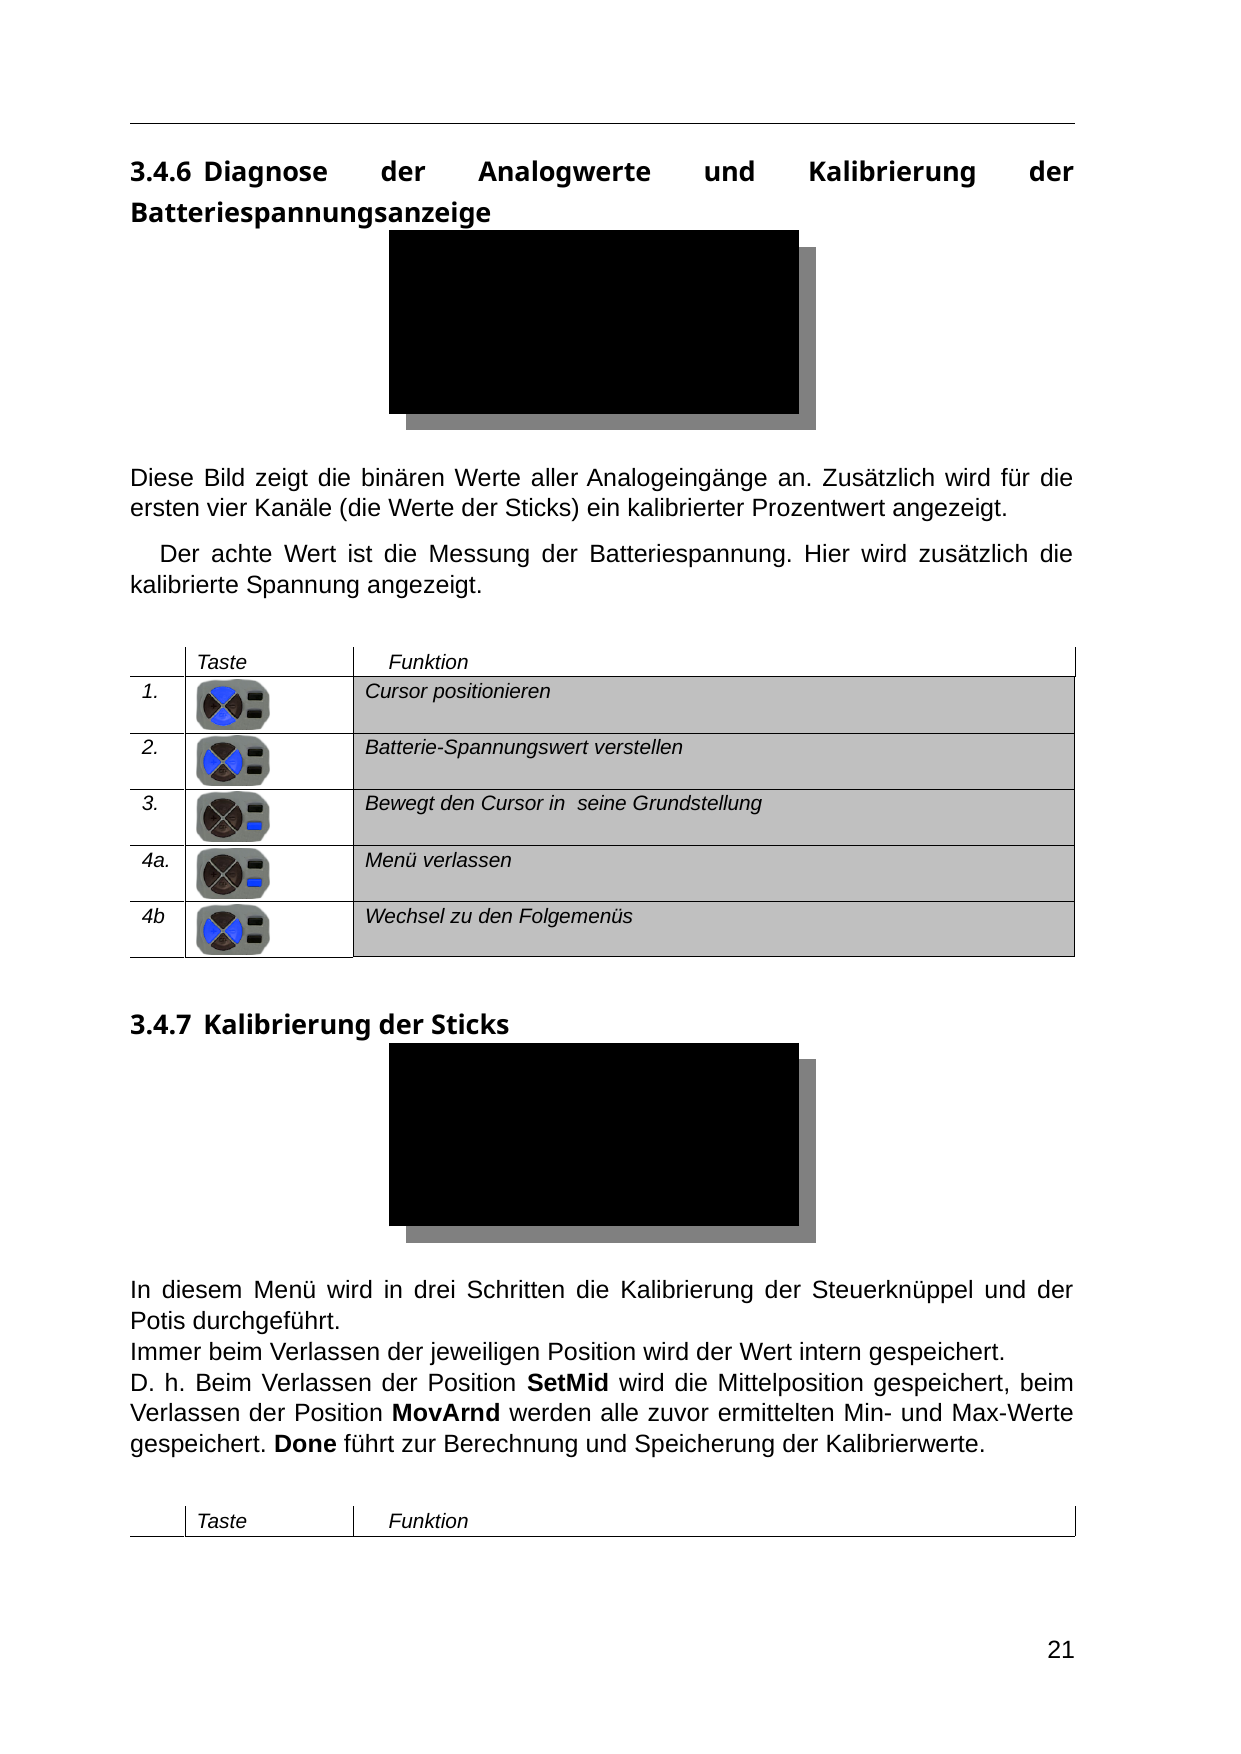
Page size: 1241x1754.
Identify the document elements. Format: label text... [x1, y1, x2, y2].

table_cell 2. [130, 734, 184, 789]
subtitle Diagnose der Analogwerte und Kalibrierung der Batteriespannungsanzeige [130, 152, 1075, 230]
table_cell [186, 734, 353, 789]
table_cell Wechsel zu den Folgemenüs [354, 902, 1074, 956]
table_cell Menü verlassen [354, 846, 1074, 901]
table_header Funktion [354, 1506, 1075, 1536]
table_header [130, 1506, 184, 1536]
table_cell [186, 902, 353, 957]
table_cell 4a. [130, 846, 184, 901]
table_cell Bewegt den Cursor in seine Grundstellung [354, 790, 1074, 845]
picture [196, 679, 271, 730]
text D. h. Beim Verlassen der Position SetMid wird die Mittelposition gespeichert, beim Verlassen der Position MovArnd werden alle zuvor ermittelten Min- und Max-Werte gespeichert. Done führt zur Berechnung und Speicherung der Kalibrierwerte. [130, 1368, 1075, 1458]
table_cell 3. [130, 790, 184, 845]
table_cell [186, 846, 353, 901]
text Immer beim Verlassen der jeweiligen Position wird der Wert intern gespeichert. [130, 1338, 1075, 1366]
text In diesem Menü wird in drei Schritten die Kalibrierung der Steuerknüppel und der Potis durchgeführt. [130, 1276, 1075, 1335]
table_cell Cursor positionieren [354, 677, 1074, 733]
table_cell [186, 677, 353, 733]
picture [196, 904, 271, 955]
table_cell [186, 790, 353, 845]
table_header Taste [186, 1506, 353, 1536]
text Der achte Wert ist die Messung der Batteriespannung. Hier wird zusätzlich die kalibrierte Spannung angezeigt. [130, 540, 1075, 599]
table_cell 1. [130, 677, 184, 733]
picture [196, 848, 271, 899]
picture [196, 791, 271, 842]
picture [196, 735, 271, 786]
table_header Taste [186, 647, 353, 676]
table_header Funktion [354, 647, 1075, 676]
table_cell Batterie-Spannungswert verstellen [354, 734, 1074, 789]
table_header [130, 647, 184, 676]
table_cell 4b [130, 902, 184, 957]
text Diese Bild zeigt die binären Werte aller Analogeingänge an. Zusätzlich wird für die ersten vier Kanäle (die Werte der Sticks) ein kalibrierter Prozentwert angezeigt. [130, 463, 1075, 522]
subtitle Kalibrierung der Sticks [130, 1006, 1075, 1043]
